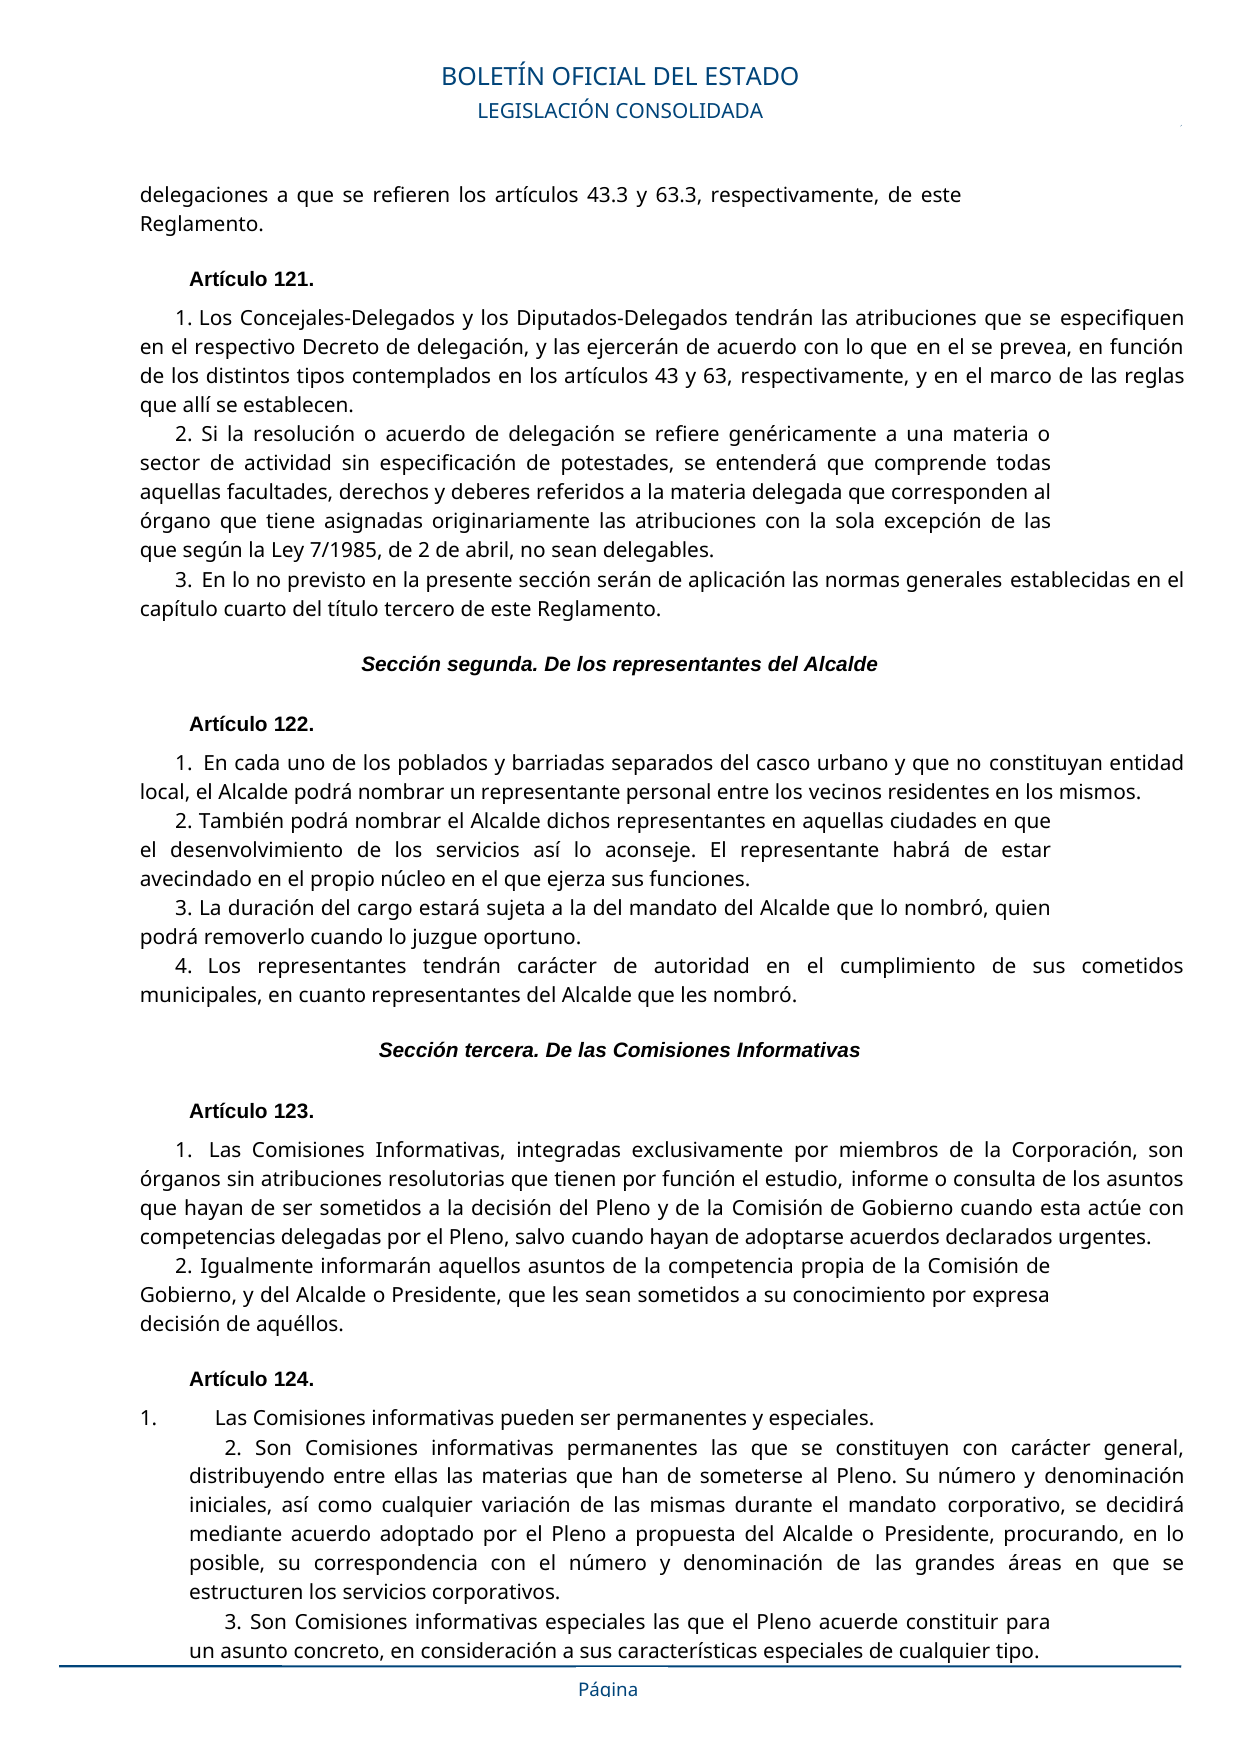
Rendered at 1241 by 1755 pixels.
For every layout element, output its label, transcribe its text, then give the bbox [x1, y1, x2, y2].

list Los representantes tendrán carácter de autoridad en el cumplimiento de sus cometidos municipales, en cuanto representantes del Alcalde que les nombró. [139, 951, 1184, 1009]
list Las Comisiones Informativas, integradas exclusivamente por miembros de la Corporación, son órganos sin atribuciones resolutorias que tienen por función el estudio, informe o consulta de los asuntos que hayan de ser sometidos a la decisión del Pleno y de la Comisión de Gobierno cuando esta actúe con competencias delegadas por el Pleno, salvo cuando hayan de adoptarse acuerdos declarados urgentes. [139, 1135, 1184, 1250]
list La duración del cargo estará sujeta a la del mandato del Alcalde que lo nombró, quien podrá removerlo cuando lo juzgue oportuno. [139, 893, 1052, 951]
subtitle Artículo 123. [189, 1099, 1184, 1123]
list Los Concejales-Delegados y los Diputados-Delegados tendrán las atribuciones que se especifiquen en el respectivo Decreto de delegación, y las ejercerán de acuerdo con lo que en el se prevea, en función de los distintos tipos contemplados en los artículos 43 y 63, respectivamente, y en el marco de las reglas que allí se establecen. [139, 303, 1184, 418]
subtitle Artículo 124. [189, 1367, 1184, 1391]
list Son Comisiones informativas especiales las que el Pleno acuerde constituir para un asunto concreto, en consideración a sus características especiales de cualquier tipo. [189, 1607, 1052, 1664]
list En lo no previsto en la presente sección serán de aplicación las normas generales establecidas en el capítulo cuarto del título tercero de este Reglamento. [139, 565, 1184, 622]
list Son Comisiones informativas permanentes las que se constituyen con carácter general, distribuyendo entre ellas las materias que han de someterse al Pleno. Su número y denominación iniciales, así como cualquier variación de las mismas durante el mandato corporativo, se decidirá mediante acuerdo adoptado por el Pleno a propuesta del Alcalde o Presidente, procurando, en lo posible, su correspondencia con el número y denominación de las grandes áreas en que se estructuren los servicios corporativos. [189, 1433, 1184, 1606]
text Sección segunda. De los representantes del Alcalde [229, 651, 1011, 675]
list Si la resolución o acuerdo de delegación se refiere genéricamente a una materia o sector de actividad sin especificación de potestades, se entenderá que comprende todas aquellas facultades, derechos y deberes referidos a la materia delegada que corresponden al órgano que tiene asignadas originariamente las atribuciones con la sola excepción de las que según la Ley 7/1985, de 2 de abril, no sean delegables. [139, 419, 1052, 564]
subtitle Artículo 121. [189, 267, 1184, 291]
list Las Comisiones informativas pueden ser permanentes y especiales. [139, 1403, 1184, 1432]
text Sección tercera. De las Comisiones Informativas [224, 1038, 1017, 1062]
list En cada uno de los poblados y barriadas separados del casco urbano y que no constituyan entidad local, el Alcalde podrá nombrar un representante personal entre los vecinos residentes en los mismos. [139, 748, 1184, 806]
list También podrá nombrar el Alcalde dichos representantes en aquellas ciudades en que el desenvolvimiento de los servicios así lo aconseje. El representante habrá de estar avecindado en el propio núcleo en el que ejerza sus funciones. [139, 806, 1052, 893]
subtitle Artículo 122. [189, 712, 1184, 736]
list Igualmente informarán aquellos asuntos de la competencia propia de la Comisión de Gobierno, y del Alcalde o Presidente, que les sean sometidos a su conocimiento por expresa decisión de aquéllos. [139, 1251, 1052, 1338]
text delegaciones a que se refieren los artículos 43.3 y 63.3, respectivamente, de este Reglamento. [139, 180, 1072, 238]
